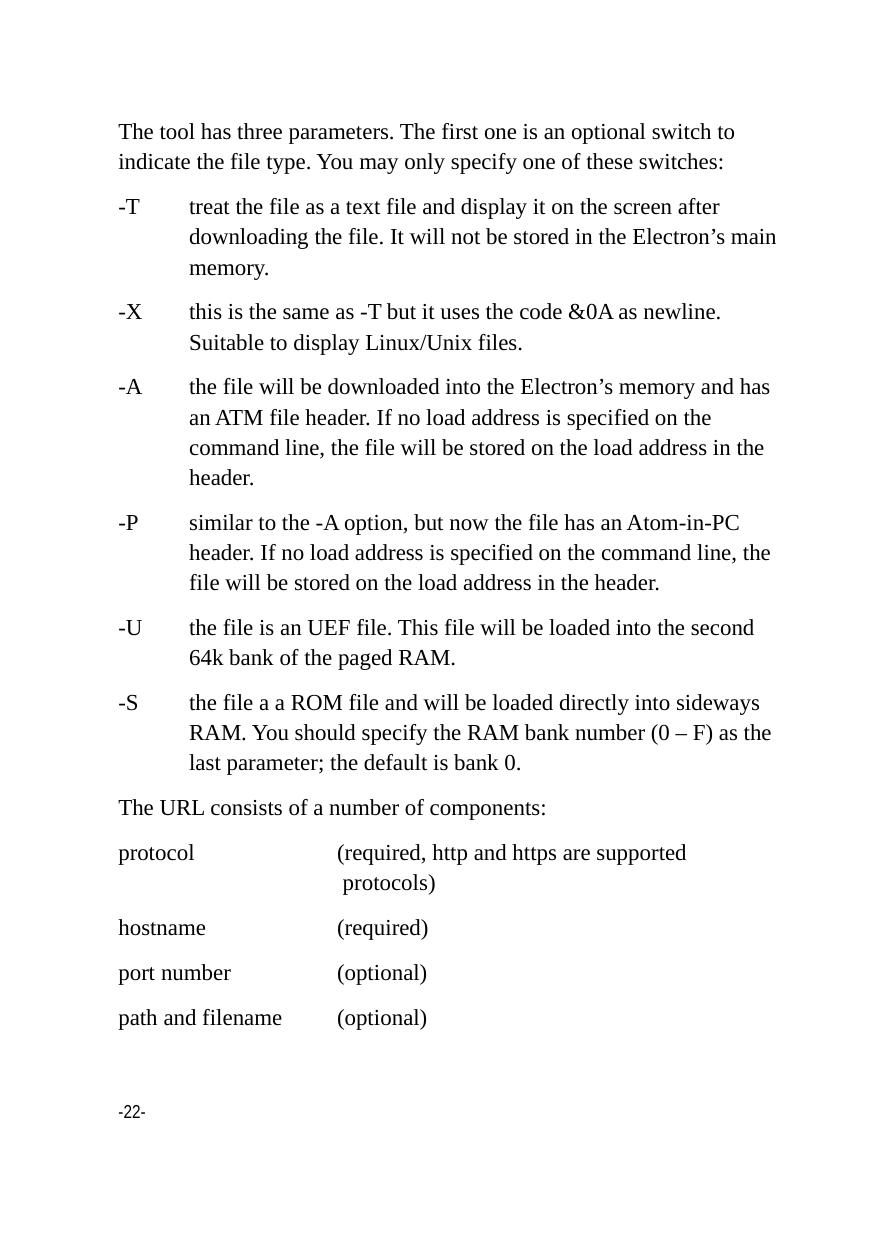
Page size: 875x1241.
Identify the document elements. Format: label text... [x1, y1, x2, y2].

text -P similar to the -A option, but now the file has an Atom-in-PC header. If no load address is specified on the command line, the file will be stored on the load address in the header. [118, 509, 780, 596]
text protocol (required, http and https are supported protocols) [118, 839, 780, 896]
text -U the file is an UEF file. This file will be loaded into the second 64k bank of the paged RAM. [118, 614, 780, 671]
text hostname (required) [118, 914, 780, 940]
text The tool has three parameters. The first one is an optional switch to indicate the file type. You may only specify one of these switches: [118, 118, 780, 175]
text port number (optional) [118, 959, 780, 985]
text The URL consists of a number of components: [118, 794, 780, 821]
text -A the file will be downloaded into the Electron’s memory and has an ATM file header. If no load address is specified on the command line, the file will be stored on the load address in the header. [118, 373, 780, 490]
text -X this is the same as -T but it uses the code &0A as newline. Suitable to display Linux/Unix files. [118, 298, 780, 355]
text -S the file a a ROM file and will be loaded directly into sideways RAM. You should specify the RAM bank number (0 – F) as the last parameter; the default is bank 0. [118, 689, 780, 776]
text path and filename (optional) [118, 1003, 780, 1030]
text -T treat the file as a text file and display it on the screen after downloading the file. It will not be stored in the Electron’s main memory. [118, 193, 780, 280]
